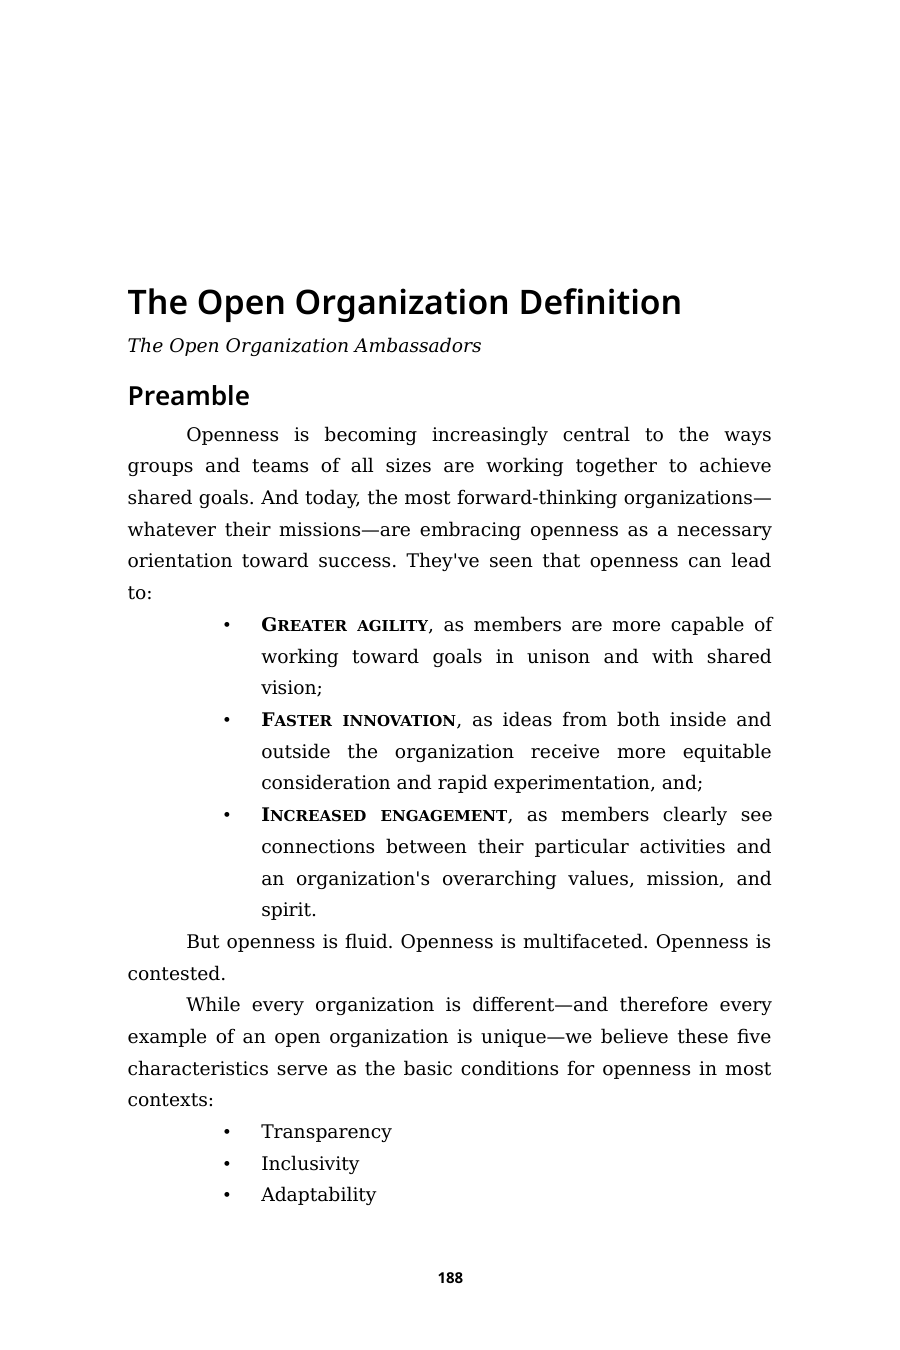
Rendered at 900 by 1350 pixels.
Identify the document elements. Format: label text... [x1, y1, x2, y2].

list Increased engagement, as members clearly see connections between their particular activities and an organization's overarching values, mission, and spirit. [223, 804, 772, 921]
subtitle The Open Organization Definition [127, 283, 772, 322]
list Greater agility, as members are more capable of working toward goals in unison and with shared vision; [223, 614, 772, 699]
text The Open Organization Ambassadors [127, 335, 772, 357]
text While every organization is different—and therefore every example of an open organization is unique—we believe these five characteristics serve as the basic conditions for openness in most contexts: [127, 994, 772, 1111]
text But openness is fluid. Openness is multifaceted. Openness is contested. [127, 931, 772, 985]
text Openness is becoming increasingly central to the ways groups and teams of all sizes are working together to achieve shared goals. And today, the most forward-thinking organizations—whatever their missions—are embracing openness as a necessary orientation toward success. They've seen that openness can lead to: [127, 424, 772, 604]
list Transparency [223, 1121, 772, 1143]
subtitle Preamble [127, 381, 772, 411]
list Inclusivity [223, 1153, 772, 1175]
list Faster innovation, as ideas from both inside and outside the organization receive more equitable consideration and rapid experimentation, and; [223, 709, 772, 794]
list Adaptability [223, 1184, 772, 1206]
